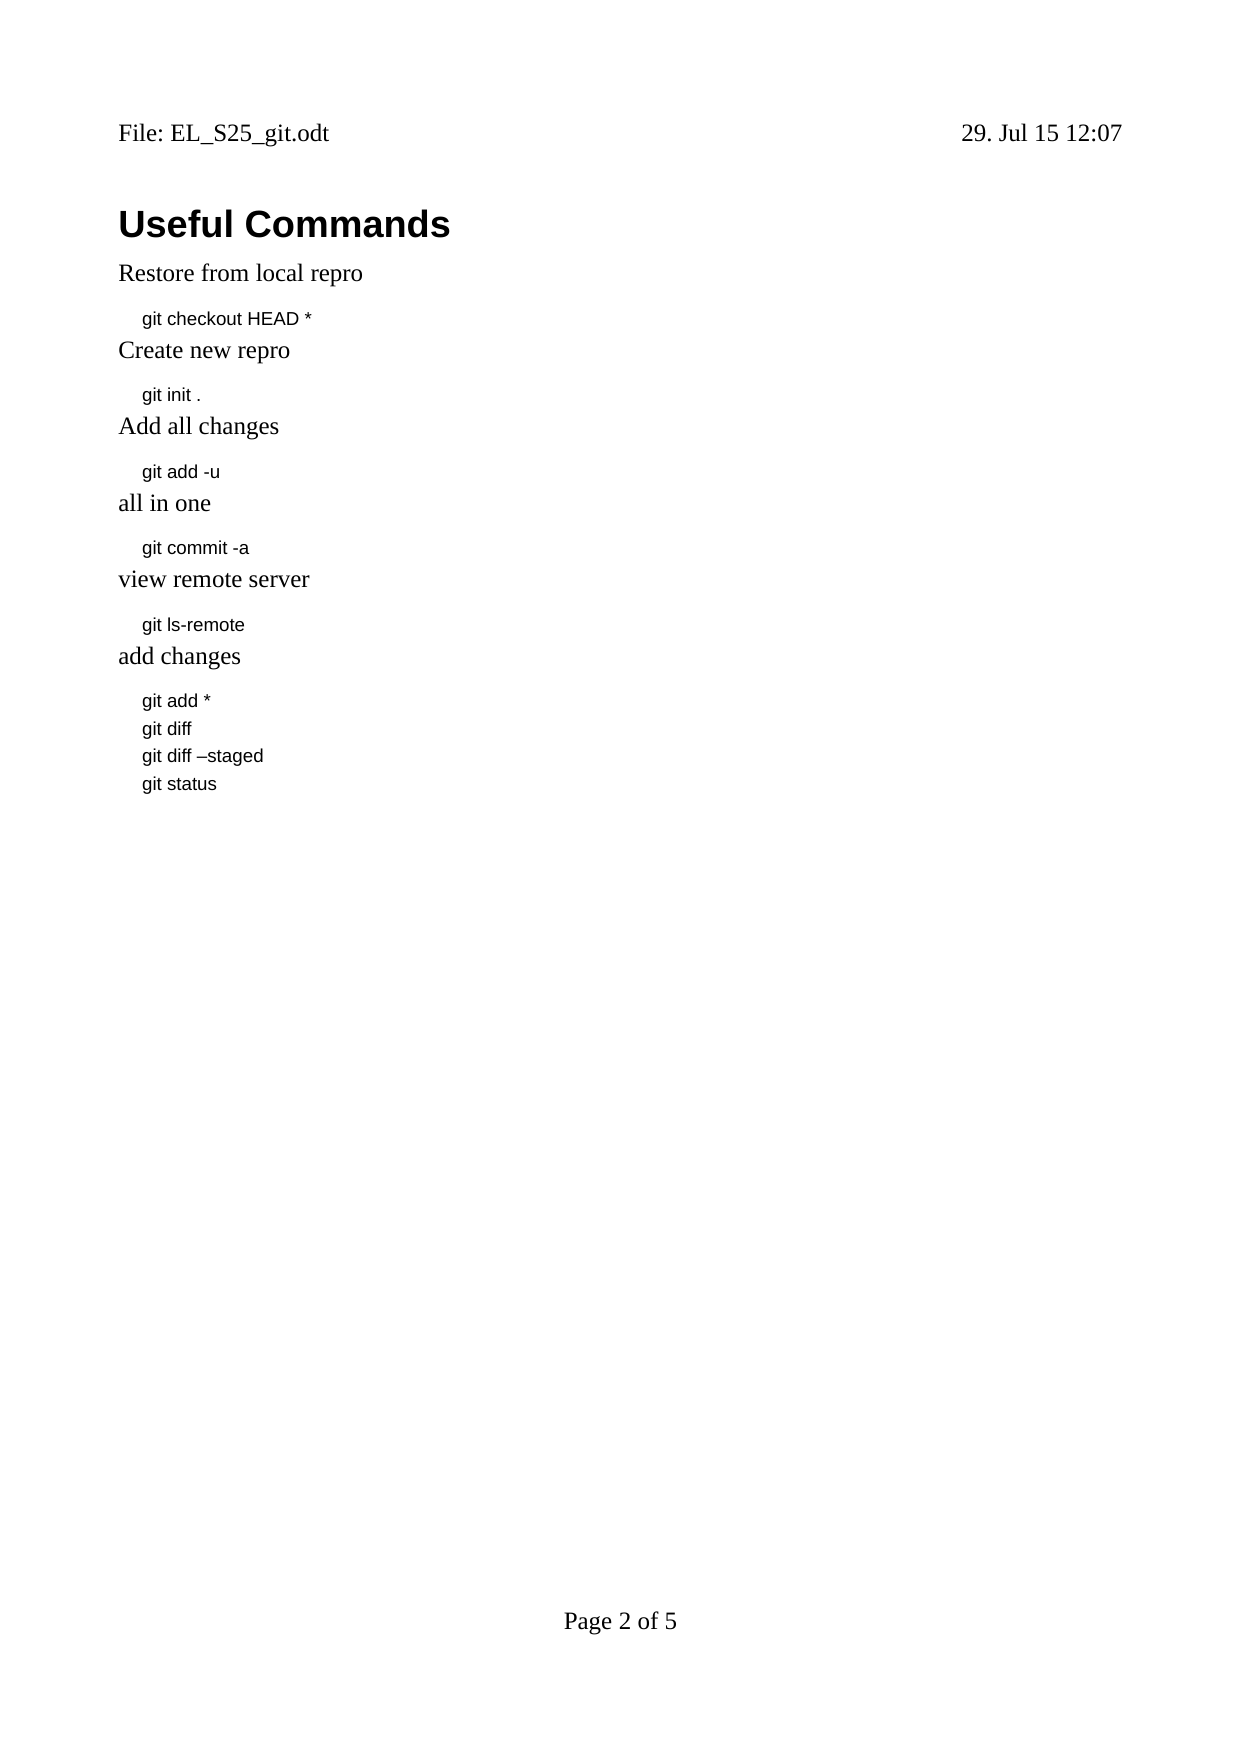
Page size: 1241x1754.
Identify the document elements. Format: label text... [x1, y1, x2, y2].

text git ls-remote [142, 613, 1122, 635]
text git diff –staged [142, 745, 1122, 767]
text Add all changes [118, 411, 1122, 440]
text add changes [118, 641, 1122, 670]
text git add -u [142, 460, 1122, 482]
text git status [142, 773, 1122, 794]
text git checkout HEAD * [142, 307, 1122, 329]
text Create new repro [118, 335, 1122, 363]
text view remote server [118, 564, 1122, 593]
text git init . [142, 384, 1122, 405]
text git commit -a [142, 537, 1122, 558]
text git add * [142, 690, 1122, 712]
text all in one [118, 488, 1122, 517]
text Restore from local repro [118, 258, 1122, 287]
text git diff [142, 718, 1122, 739]
subtitle Useful Commands [118, 202, 1122, 246]
